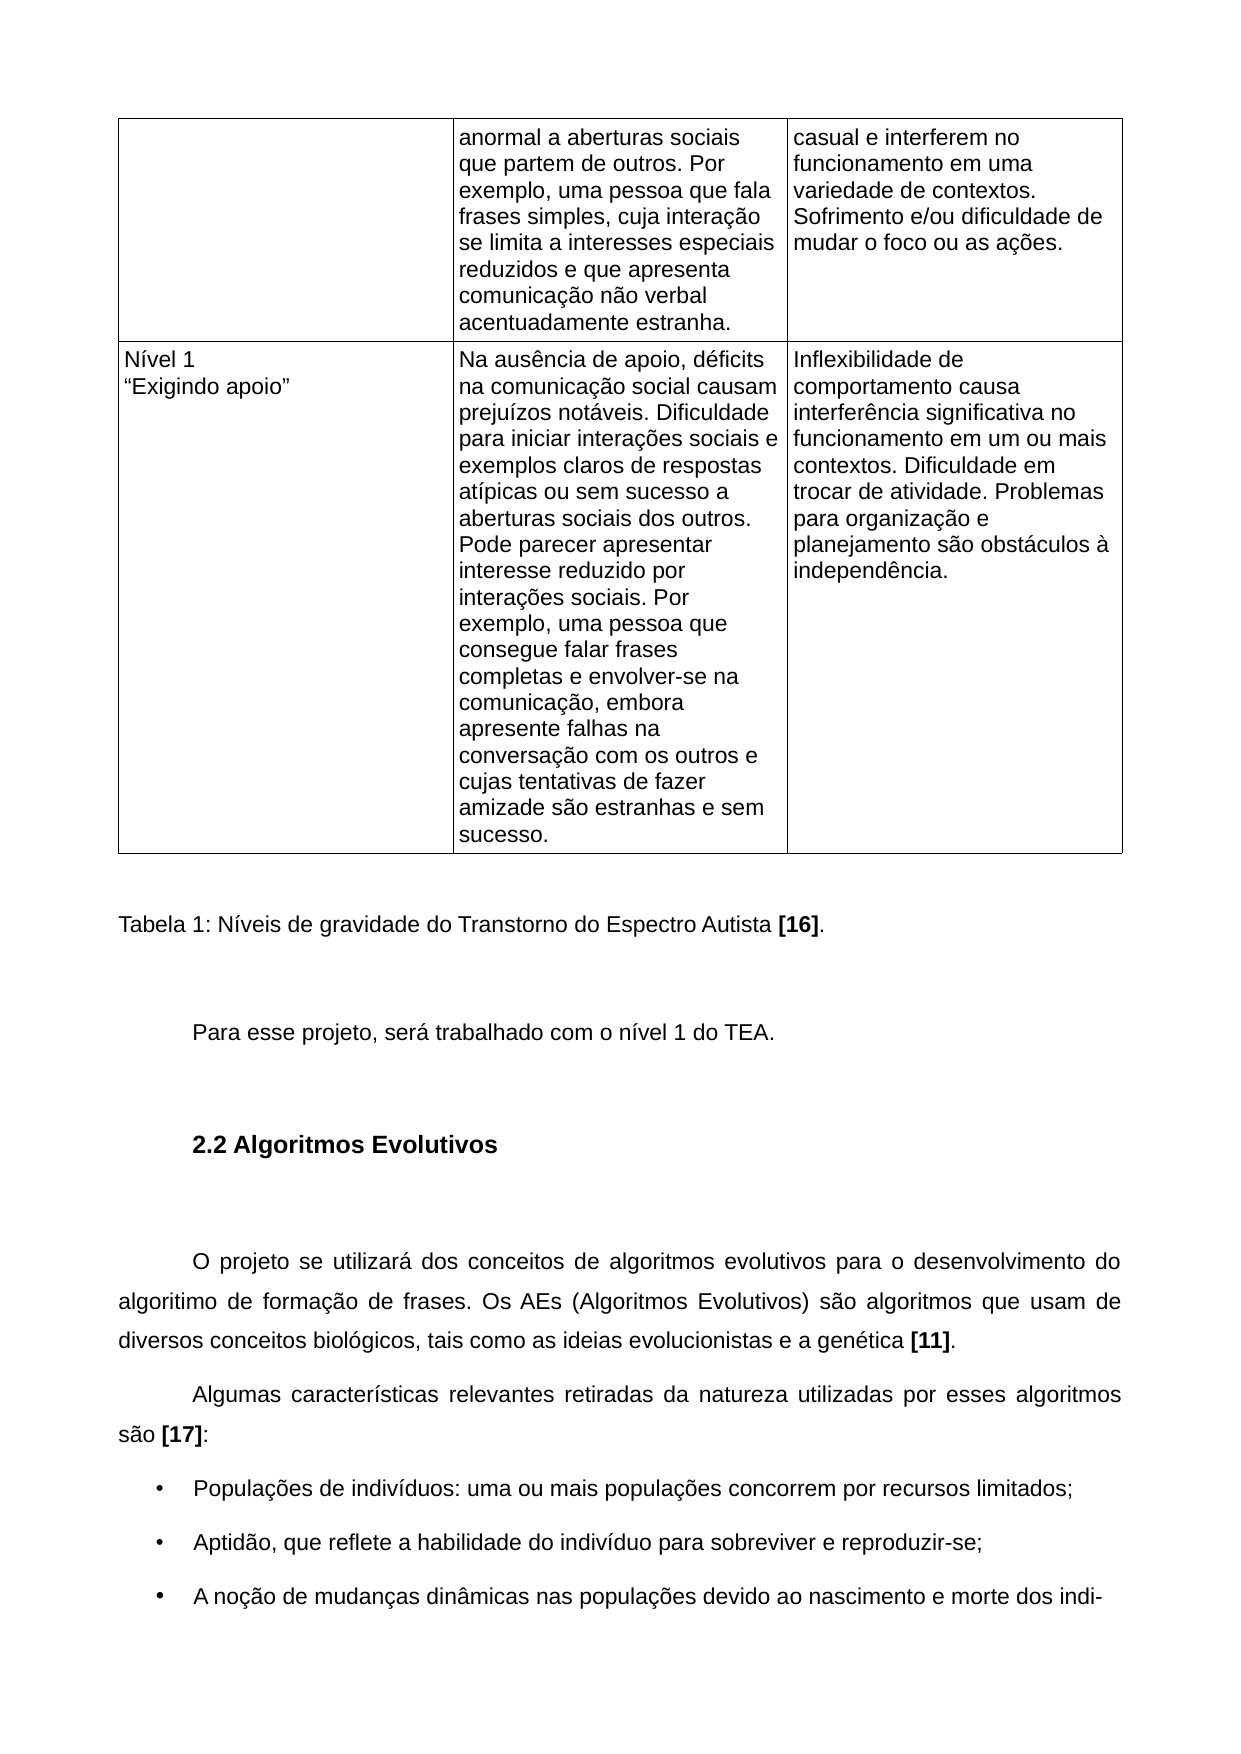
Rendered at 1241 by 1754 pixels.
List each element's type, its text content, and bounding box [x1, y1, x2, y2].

table_cell Na ausência de apoio, déficits na comunicação social causam prejuízos notáveis. Dificuldade para iniciar interações sociais e exemplos claros de respostas atípicas ou sem sucesso a aberturas sociais dos outros. Pode parecer apresentar interesse reduzido por interações sociais. Por exemplo, uma pessoa que consegue falar frases completas e envolver-se na comunicação, embora apresente falhas na conversação com os outros e cujas tentativas de fazer amizade são estranhas e sem sucesso. [454, 342, 787, 853]
list Populações de indivíduos: uma ou mais populações concorrem por recursos limitados; [156, 1475, 1122, 1501]
table_cell Nível 1 “Exigindo apoio” [119, 342, 453, 853]
text Para esse projeto, será trabalhado com o nível 1 do TEA. [118, 1019, 1122, 1045]
table_cell Inflexibilidade de comportamento causa interferência significativa no funcionamento em um ou mais contextos. Dificuldade em trocar de atividade. Problemas para organização e planejamento são obstáculos à independência. [788, 342, 1122, 853]
text Tabela 1: Níveis de gravidade do Transtorno do Espectro Autista [16]. [118, 911, 1122, 937]
table_cell [119, 119, 453, 341]
list Aptidão, que reflete a habilidade do indivíduo para sobreviver e reproduzir-se; [156, 1529, 1122, 1555]
text 2.2 Algoritmos Evolutivos [118, 1131, 1122, 1159]
list A noção de mudanças dinâmicas nas populações devido ao nascimento e morte dos indi- [156, 1583, 1122, 1610]
table_cell anormal a aberturas sociais que partem de outros. Por exemplo, uma pessoa que fala frases simples, cuja interação se limita a interesses especiais reduzidos e que apresenta comunicação não verbal acentuadamente estranha. [454, 119, 787, 341]
text Algumas características relevantes retiradas da natureza utilizadas por esses algoritmos são [17]: [118, 1381, 1122, 1447]
table_cell casual e interferem no funcionamento em uma variedade de contextos. Sofrimento e/ou dificuldade de mudar o foco ou as ações. [788, 119, 1122, 341]
text O projeto se utilizará dos conceitos de algoritmos evolutivos para o desenvolvimento do algoritimo de formação de frases. Os AEs (Algoritmos Evolutivos) são algoritmos que usam de diversos conceitos biológicos, tais como as ideias evolucionistas e a genética [11]. [118, 1246, 1122, 1354]
